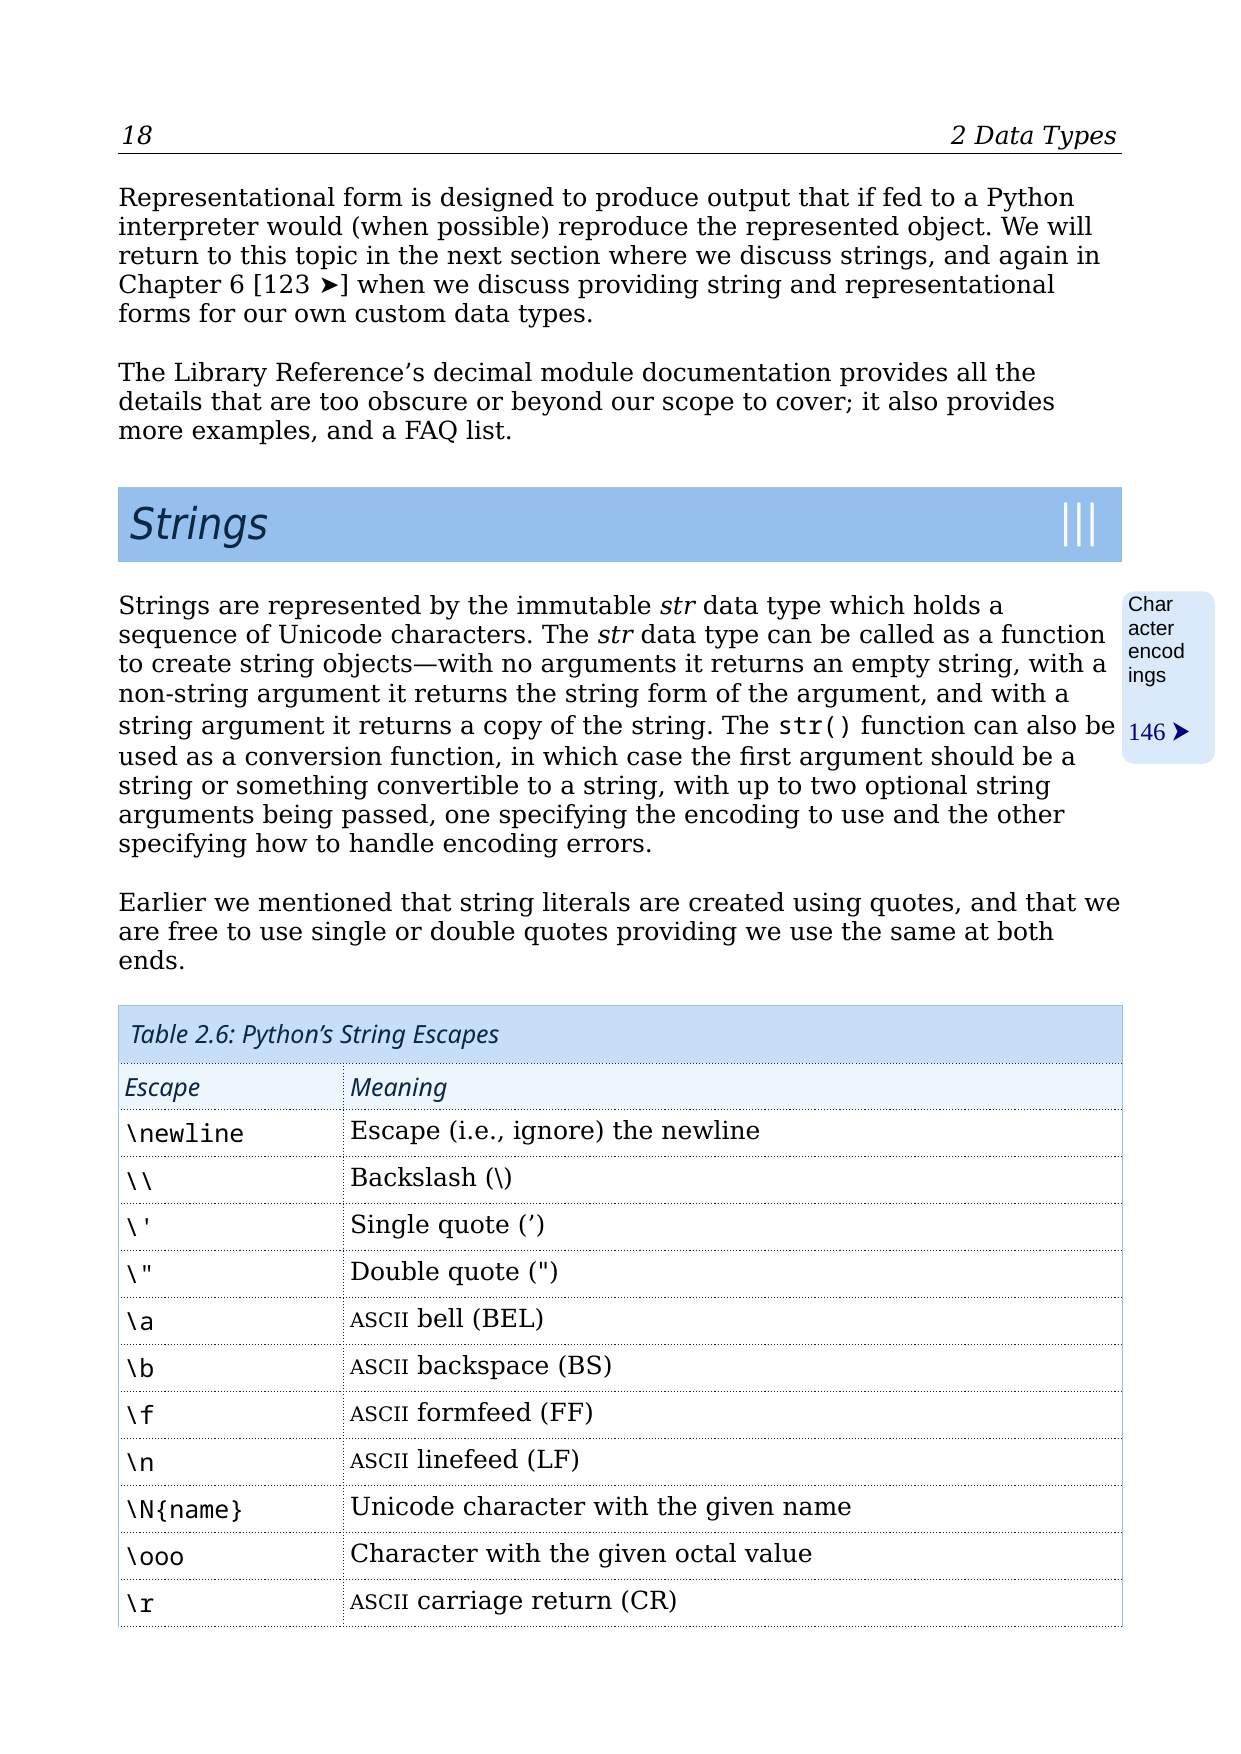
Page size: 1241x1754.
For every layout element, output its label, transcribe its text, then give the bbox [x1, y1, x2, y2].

text The Library Reference’s decimal module documentation provides all the details that are too obscure or beyond our scope to cover; it also provides more examples, and a FAQ list. [118, 358, 1122, 446]
table_cell \n [119, 1438, 344, 1485]
table_cell Escape (i.e., ignore) the newline [344, 1109, 1122, 1156]
table_cell Unicode character with the given name [344, 1485, 1122, 1532]
table_header Table 2.6: Python’s String Escapes [119, 1006, 1122, 1063]
text Earlier we mentioned that string literals are created using quotes, and that we are free to use single or double quotes providing we use the same at both ends. [118, 888, 1122, 976]
table_cell \b [119, 1344, 344, 1391]
subtitle Strings [118, 487, 1122, 562]
table_cell Double quote (") [344, 1250, 1122, 1297]
table_cell \r [119, 1579, 344, 1626]
table_cell \\ [119, 1156, 344, 1203]
table_cell ascii bell (BEL) [344, 1297, 1122, 1344]
table_cell \ooo [119, 1532, 344, 1579]
table_cell \a [119, 1297, 344, 1344]
text ||| [1039, 496, 1098, 547]
table_cell \" [119, 1250, 344, 1297]
table_cell \' [119, 1203, 344, 1250]
table_cell ascii carriage return (CR) [344, 1579, 1122, 1626]
table_cell ascii formfeed (FF) [344, 1391, 1122, 1438]
table_cell Character with the given octal value [344, 1532, 1122, 1579]
text Representational form is designed to produce output that if fed to a Python interpreter would (when possible) reproduce the represented object. We will return to this topic in the next section where we discuss strings, and again in Chapter 6 [123 ➤] when we discuss providing string and representational forms for our own custom data types. [118, 183, 1122, 328]
table_cell Single quote (’) [344, 1203, 1122, 1250]
table_cell Escape [119, 1063, 344, 1109]
table_cell \newline [119, 1109, 344, 1156]
table_cell \f [119, 1391, 344, 1438]
table_cell ascii backspace (BS) [344, 1344, 1122, 1391]
table_cell Meaning [344, 1063, 1122, 1109]
text Strings are represented by the immutable str data type which holds a sequence of Unicode characters. The str data type can be called as a function to create string objects—with no arguments it returns an empty string, with a non-string argument it returns the string form of the argument, and with a string argument it returns a copy of the string. The str() function can also be used as a conversion function, in which case the first argument should be a string or something convertible to a string, with up to two optional string arguments being passed, one specifying the encoding to use and the other specifying how to handle encoding errors. [118, 591, 1122, 859]
table_cell \N{name} [119, 1485, 344, 1532]
table_cell Backslash (\) [344, 1156, 1122, 1203]
table_cell ascii linefeed (LF) [344, 1438, 1122, 1485]
